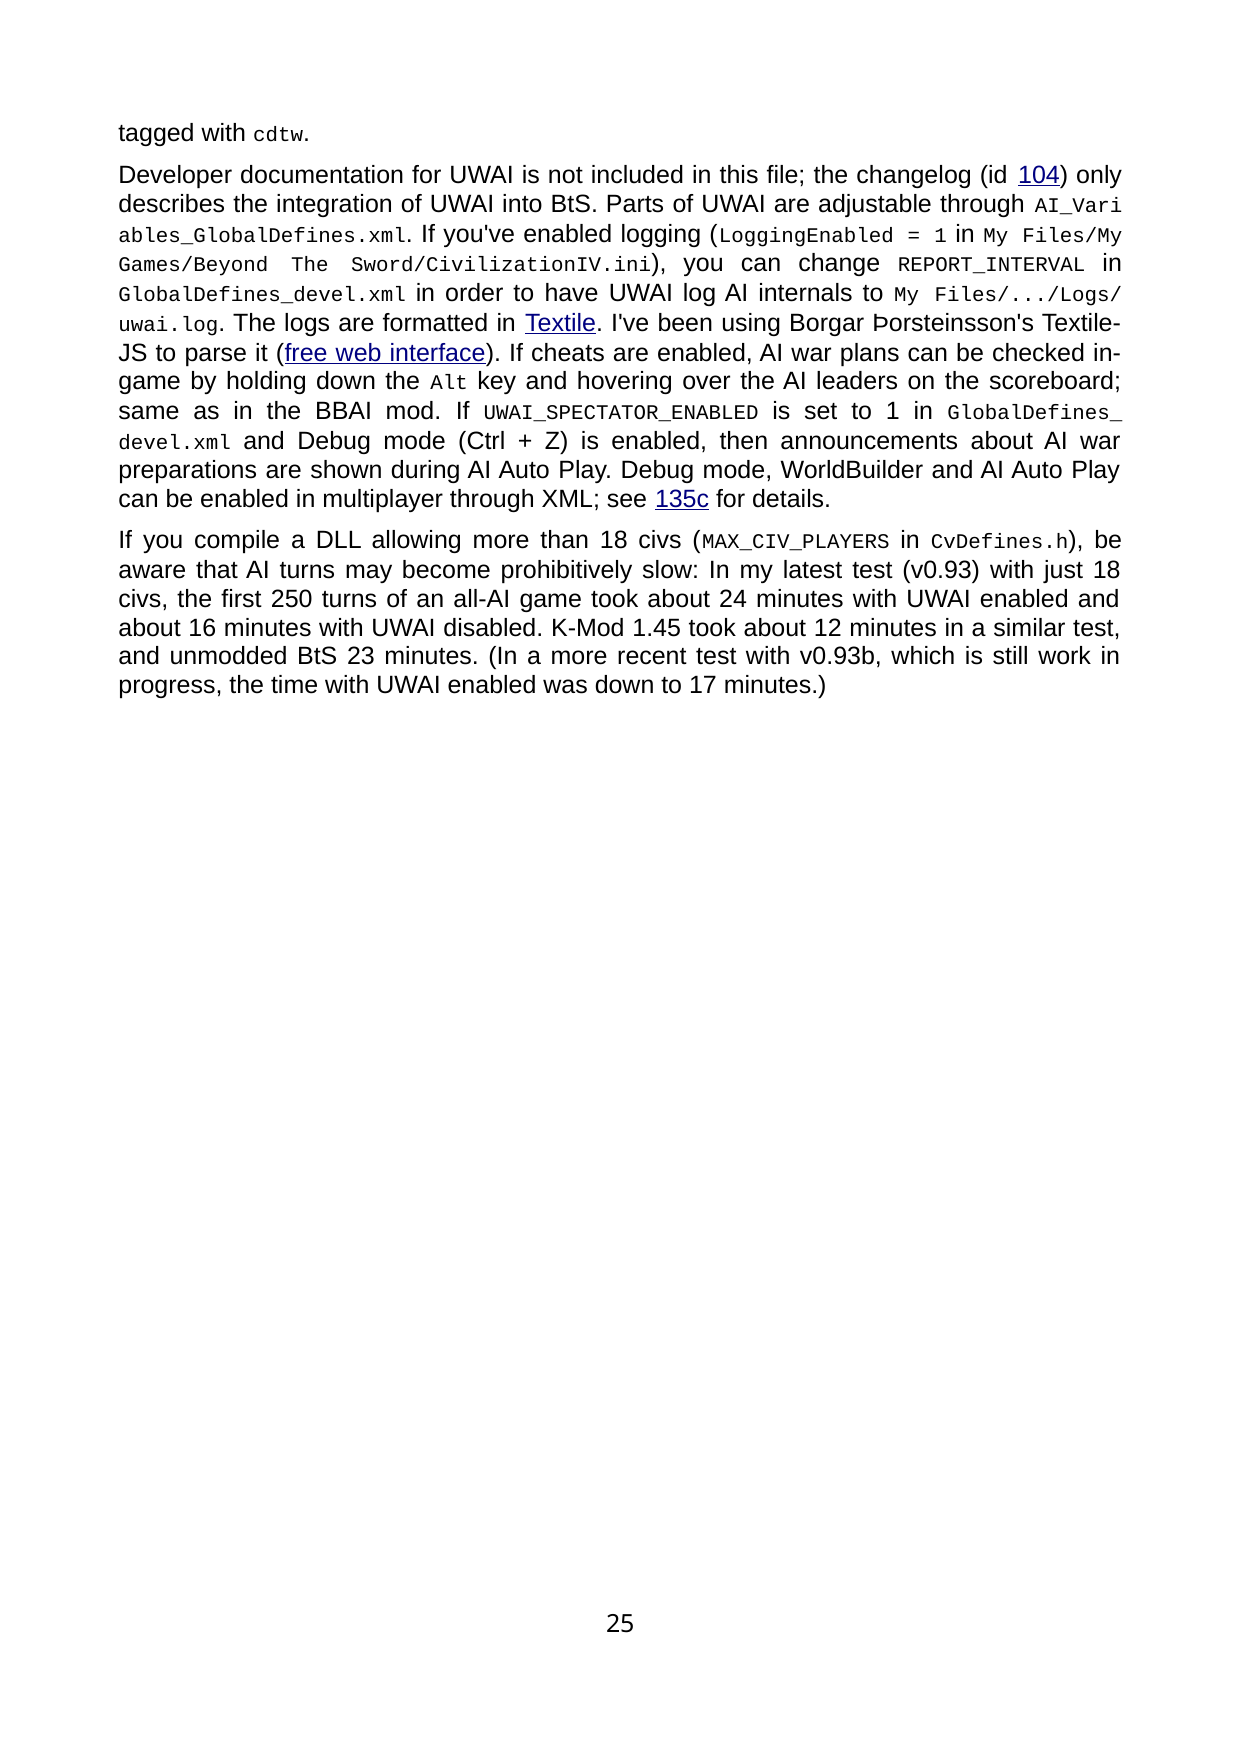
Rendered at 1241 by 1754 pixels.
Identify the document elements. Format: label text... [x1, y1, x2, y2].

text If you compile a DLL allowing more than 18 civs (MAX_CIV_PLAYERS in CvDefines.h), be aware that AI turns may become prohibitively slow: In my latest test (v0.93) with just 18 civs, the first 250 turns of an all-AI game took about 24 minutes with UWAI enabled and about 16 minutes with UWAI disabled. K-Mod 1.45 took about 12 minutes in a similar test, and unmodded BtS 23 minutes. (In a more recent test with v0.93b, which is still work in progress, the time with UWAI enabled was down to 17 minutes.) [118, 525, 1122, 699]
text tagged with cdtw. [118, 118, 1122, 148]
text Developer documentation for UWAI is not included in this file; the changelog (id 104) only describes the integration of UWAI into BtS. Parts of UWAI are adjustable through AI_Vari ables_GlobalDefines.xml. If you've enabled logging (LoggingEnabled = 1 in My Files/My Games/Beyond The Sword/CivilizationIV.ini), you can change REPORT_INTERVAL in GlobalDefines_devel.xml in order to have UWAI log AI internals to My Files/.../Logs/ uwai.log. The logs are formatted in Textile. I've been using Borgar Þorsteinsson's Textile-JS to parse it (free web interface). If cheats are enabled, AI war plans can be checked in-game by holding down the Alt key and hovering over the AI leaders on the scoreboard; same as in the BBAI mod. If UWAI_SPECTATOR_ENABLED is set to 1 in GlobalDefines_ devel.xml and Debug mode (Ctrl + Z) is enabled, then announcements about AI war preparations are shown during AI Auto Play. Debug mode, WorldBuilder and AI Auto Play can be enabled in multiplayer through XML; see 135c for details. [118, 160, 1122, 513]
